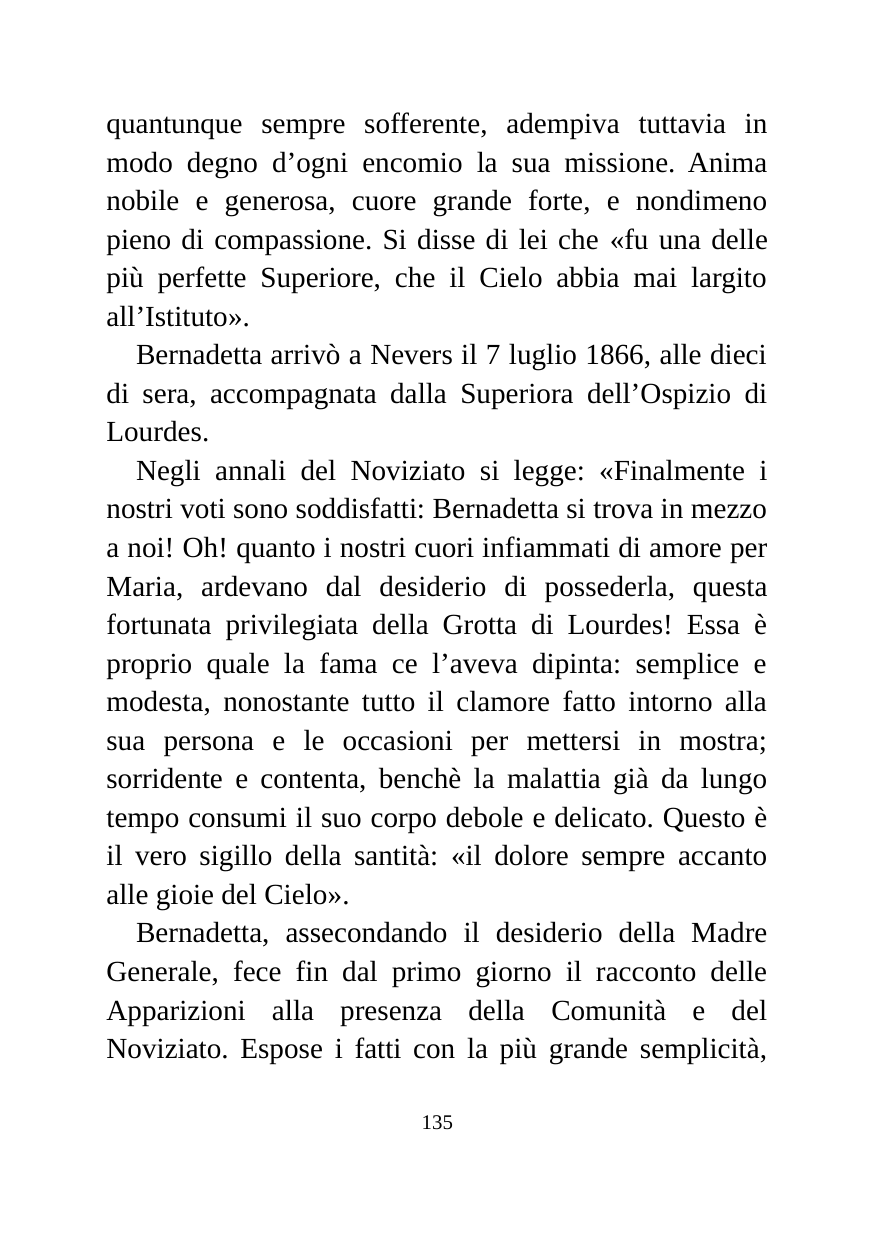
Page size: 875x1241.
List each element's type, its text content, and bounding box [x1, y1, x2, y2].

text Bernadetta arrivò a Nevers il 7 luglio 1866, alle dieci di sera, accompagnata dalla Superiora dell’Ospizio di Lourdes. [106, 337, 768, 448]
text quantunque sempre sofferente, adempiva tuttavia in modo degno d’ogni encomio la sua missione. Anima nobile e generosa, cuore grande forte, e nondimeno pieno di compassione. Si disse di lei che «fu una delle più perfette Superiore, che il Cielo abbia mai largito all’Istituto». [106, 106, 768, 332]
text Negli annali del Noviziato si legge: «Finalmente i nostri voti sono soddisfatti: Bernadetta si trova in mezzo a noi! Oh! quanto i nostri cuori infiammati di amore per Maria, ardevano dal desiderio di possederla, questa fortunata privilegiata della Grotta di Lourdes! Essa è proprio quale la fama ce l’aveva dipinta: semplice e modesta, nonostante tutto il clamore fatto intorno alla sua persona e le occasioni per mettersi in mostra; sorridente e contenta, benchè la malattia già da lungo tempo consumi il suo corpo debole e delicato. Questo è il vero sigillo della santità: «il dolore sempre accanto alle gioie del Cielo». [106, 453, 768, 911]
text Bernadetta, assecondando il desiderio della Madre Generale, fece fin dal primo giorno il racconto delle Apparizioni alla presenza della Comunità e del Noviziato. Espose i fatti con la più grande semplicità, [106, 916, 768, 1065]
